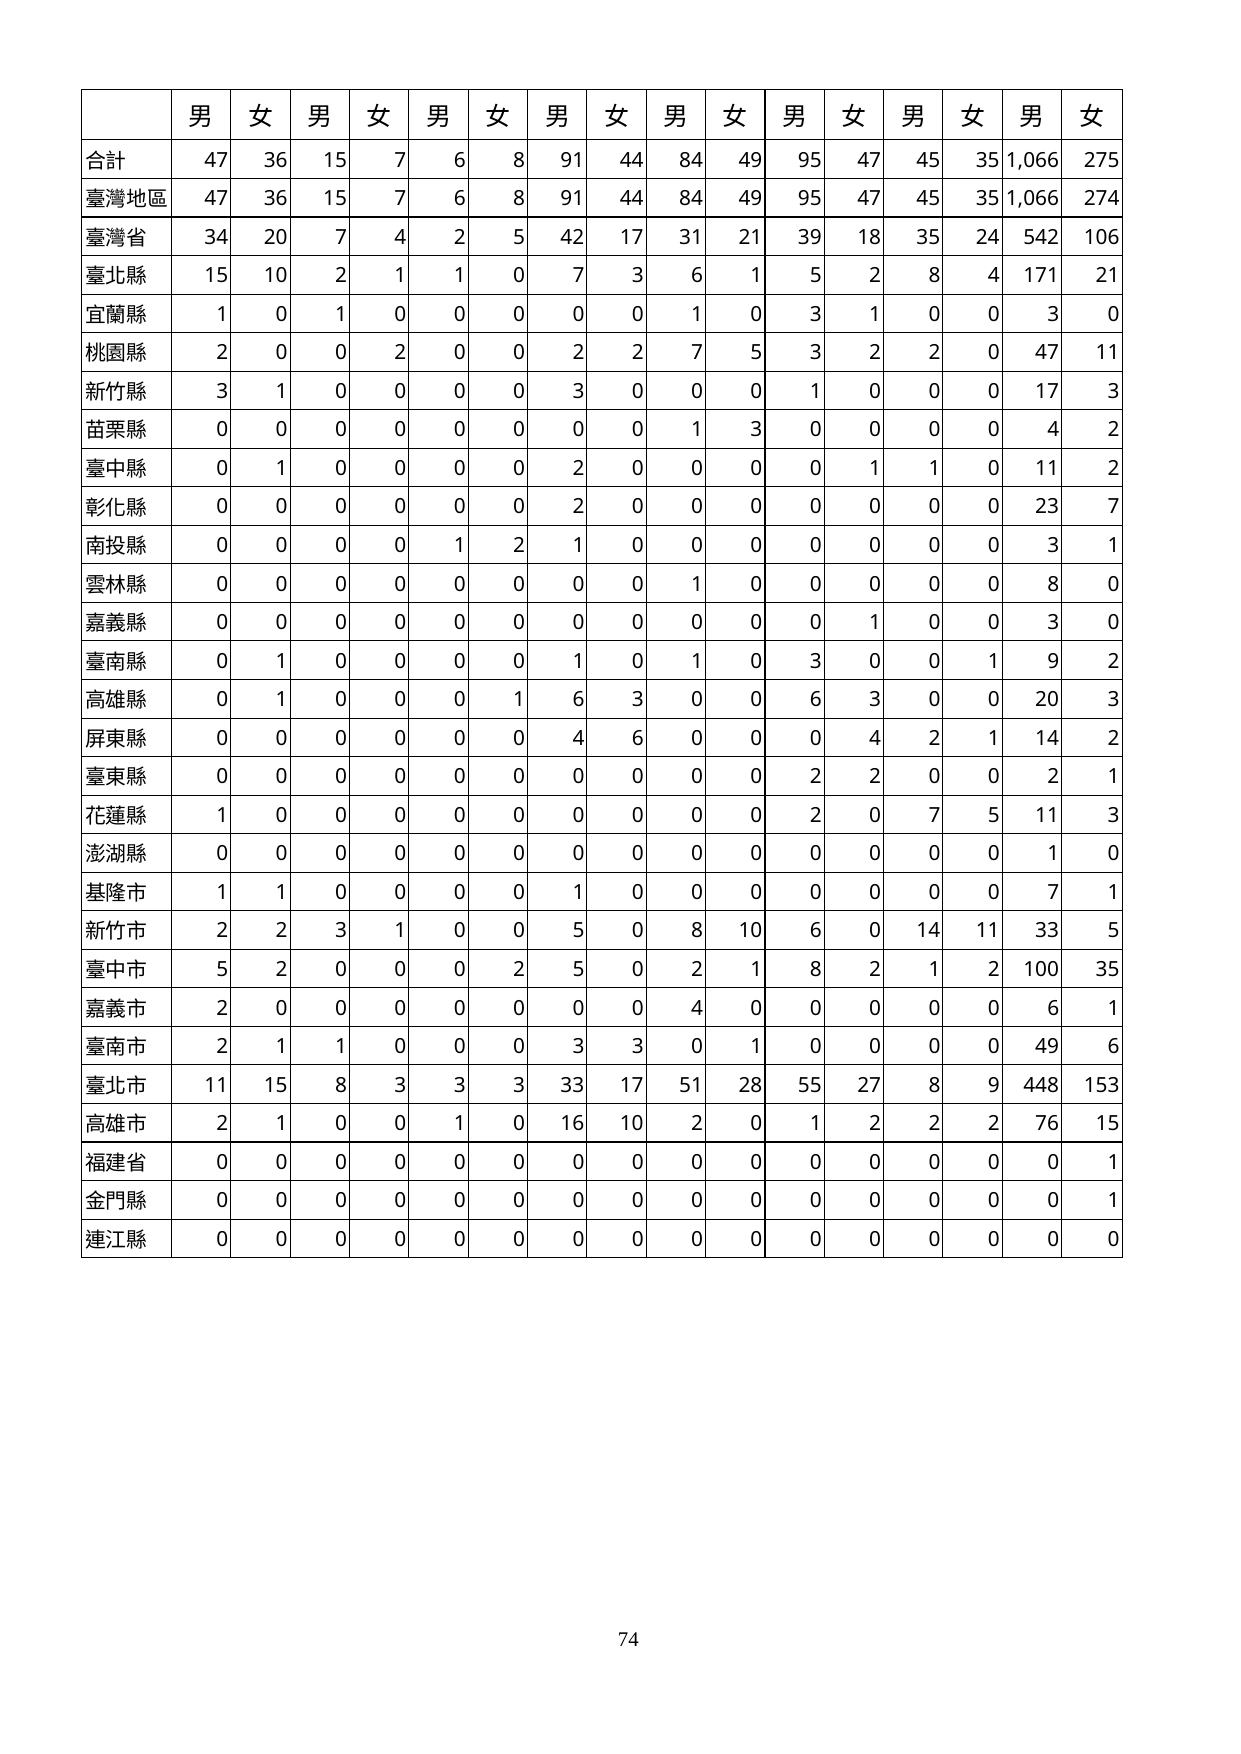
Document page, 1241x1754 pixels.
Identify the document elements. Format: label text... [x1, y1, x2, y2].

table_cell 0 [469, 988, 527, 1026]
table_cell 84 [647, 179, 705, 216]
table_cell 0 [350, 1027, 408, 1064]
table_cell 0 [943, 295, 1002, 332]
table_cell 0 [825, 873, 883, 910]
table_cell 3 [825, 680, 883, 717]
table_cell 女 [825, 90, 883, 139]
table_cell 男 [291, 90, 349, 139]
table_cell 0 [528, 834, 586, 872]
table_cell 0 [943, 333, 1002, 371]
table_cell 4 [943, 256, 1002, 293]
table_cell 0 [884, 873, 942, 910]
table_cell 0 [587, 410, 646, 448]
table_cell 0 [587, 950, 646, 987]
table_cell 0 [766, 1027, 824, 1064]
table_cell 3 [291, 911, 349, 949]
table_cell 1 [172, 873, 230, 910]
table_cell 8 [469, 140, 527, 178]
table_cell 0 [706, 603, 764, 640]
table_cell 35 [884, 218, 942, 255]
table_cell 0 [291, 1181, 349, 1218]
table_cell 0 [172, 834, 230, 872]
table_cell 1 [766, 372, 824, 409]
table_cell 男 [528, 90, 586, 139]
table_cell 臺中市 [82, 950, 171, 987]
table_cell 0 [706, 1181, 764, 1218]
table_cell 0 [350, 526, 408, 563]
table_cell 11 [1062, 333, 1122, 371]
table_cell 2 [1062, 449, 1122, 486]
table_cell 0 [587, 641, 646, 679]
table_cell 0 [409, 564, 468, 602]
table_cell 0 [231, 295, 290, 332]
table_cell 0 [172, 641, 230, 679]
table_cell 1,066 [1003, 140, 1061, 178]
table_cell 2 [409, 218, 468, 255]
table_cell 0 [231, 1220, 290, 1257]
table_cell 屏東縣 [82, 719, 171, 756]
table_cell 3 [766, 641, 824, 679]
table_cell 0 [943, 680, 1002, 717]
table_cell 0 [943, 757, 1002, 794]
table_cell 0 [825, 988, 883, 1026]
table_cell 0 [350, 372, 408, 409]
table_cell 雲林縣 [82, 564, 171, 602]
table_cell 11 [943, 911, 1002, 949]
table_cell 171 [1003, 256, 1061, 293]
table_cell 2 [884, 1104, 942, 1141]
table_cell 1 [825, 603, 883, 640]
table_cell 0 [291, 487, 349, 525]
table_cell 基隆市 [82, 873, 171, 910]
table_cell 15 [231, 1065, 290, 1103]
table_cell 0 [766, 564, 824, 602]
table_cell 2 [647, 950, 705, 987]
table_cell 0 [587, 796, 646, 833]
table_cell 0 [409, 295, 468, 332]
table_cell 0 [884, 988, 942, 1026]
table_cell 15 [291, 179, 349, 216]
table_cell 0 [587, 487, 646, 525]
table_cell 0 [647, 1220, 705, 1257]
table_cell 0 [943, 834, 1002, 872]
table_cell 0 [587, 834, 646, 872]
table_cell 0 [231, 1181, 290, 1218]
table_cell 0 [469, 1104, 527, 1141]
table_cell 女 [350, 90, 408, 139]
table_cell 0 [291, 680, 349, 717]
table_cell 0 [647, 526, 705, 563]
table_cell 男 [766, 90, 824, 139]
table_cell 4 [647, 988, 705, 1026]
table_cell 0 [409, 1181, 468, 1218]
table_cell 0 [231, 333, 290, 371]
table_cell 17 [587, 218, 646, 255]
table_cell 0 [587, 1181, 646, 1218]
table_cell 0 [825, 911, 883, 949]
table_cell 31 [647, 218, 705, 255]
table_cell 0 [172, 1143, 230, 1180]
table_cell 1 [706, 256, 764, 293]
table_cell 0 [469, 719, 527, 756]
table_cell 11 [172, 1065, 230, 1103]
table_cell 5 [943, 796, 1002, 833]
table_cell 0 [825, 834, 883, 872]
table_cell 3 [1003, 295, 1061, 332]
table_cell 17 [587, 1065, 646, 1103]
table_cell 27 [825, 1065, 883, 1103]
table_cell 0 [706, 719, 764, 756]
table_cell 0 [469, 757, 527, 794]
table_cell 51 [647, 1065, 705, 1103]
table_cell 2 [350, 333, 408, 371]
table_cell 9 [943, 1065, 1002, 1103]
table_cell 女 [706, 90, 764, 139]
table_cell 8 [1003, 564, 1061, 602]
table_cell 3 [528, 372, 586, 409]
table_cell 2 [1062, 641, 1122, 679]
table_cell 36 [231, 140, 290, 178]
table_cell 2 [647, 1104, 705, 1141]
table_cell 0 [291, 1104, 349, 1141]
table_cell 1 [231, 372, 290, 409]
table_cell 0 [647, 603, 705, 640]
table_cell 0 [647, 1181, 705, 1218]
table_cell 3 [172, 372, 230, 409]
table_cell 0 [350, 796, 408, 833]
table_cell 0 [469, 603, 527, 640]
table_cell 宜蘭縣 [82, 295, 171, 332]
table_cell 0 [587, 911, 646, 949]
table_cell 1 [884, 449, 942, 486]
table_cell 4 [350, 218, 408, 255]
table_cell 0 [587, 873, 646, 910]
table_cell 新竹縣 [82, 372, 171, 409]
table_cell 49 [706, 140, 764, 178]
table_cell 8 [766, 950, 824, 987]
table_cell 7 [1003, 873, 1061, 910]
table_cell 0 [943, 564, 1002, 602]
table_cell 0 [469, 372, 527, 409]
table_cell 1 [706, 950, 764, 987]
table_cell 0 [706, 796, 764, 833]
table_cell 3 [766, 295, 824, 332]
table_cell 2 [825, 1104, 883, 1141]
table_cell 0 [350, 680, 408, 717]
table_cell 0 [528, 564, 586, 602]
table_cell 7 [291, 218, 349, 255]
table_cell 18 [825, 218, 883, 255]
table_cell 49 [1003, 1027, 1061, 1064]
table_cell 95 [766, 140, 824, 178]
table_cell 0 [528, 796, 586, 833]
table_cell 0 [469, 410, 527, 448]
table_cell 0 [231, 796, 290, 833]
table_cell 0 [1062, 295, 1122, 332]
table_cell 15 [172, 256, 230, 293]
table_cell 2 [766, 796, 824, 833]
table_cell 0 [943, 1220, 1002, 1257]
table_cell 5 [706, 333, 764, 371]
table_cell 女 [1062, 90, 1122, 139]
table_cell 0 [884, 564, 942, 602]
table_cell 彰化縣 [82, 487, 171, 525]
table_cell 0 [172, 449, 230, 486]
table_cell 20 [231, 218, 290, 255]
table_cell 0 [291, 757, 349, 794]
table_cell 男 [647, 90, 705, 139]
table_cell 1 [1003, 834, 1061, 872]
table_cell 44 [587, 179, 646, 216]
table_cell 0 [647, 834, 705, 872]
table_cell 55 [766, 1065, 824, 1103]
table_cell 3 [706, 410, 764, 448]
table_cell 0 [469, 256, 527, 293]
table_cell 0 [647, 719, 705, 756]
table_cell 2 [528, 333, 586, 371]
table_cell 0 [943, 873, 1002, 910]
table_cell 0 [706, 526, 764, 563]
table_cell 4 [825, 719, 883, 756]
table_cell 1 [469, 680, 527, 717]
table_cell 0 [350, 487, 408, 525]
table_cell 0 [884, 1181, 942, 1218]
table_cell 5 [469, 218, 527, 255]
table_cell 35 [943, 179, 1002, 216]
table_cell 3 [587, 1027, 646, 1064]
table_cell 1 [350, 256, 408, 293]
table_cell 0 [884, 1027, 942, 1064]
table_cell 0 [528, 1143, 586, 1180]
table_cell 16 [528, 1104, 586, 1141]
table_cell 0 [706, 680, 764, 717]
table_cell 0 [409, 757, 468, 794]
table_cell 0 [706, 1220, 764, 1257]
table_cell 男 [409, 90, 468, 139]
table_cell 0 [706, 757, 764, 794]
table_cell 0 [766, 1143, 824, 1180]
table_cell 6 [647, 256, 705, 293]
table_cell 0 [825, 372, 883, 409]
table_cell 6 [528, 680, 586, 717]
table_cell 2 [172, 988, 230, 1026]
table_cell 3 [1003, 603, 1061, 640]
table_cell 0 [350, 1143, 408, 1180]
table_cell 0 [943, 1143, 1002, 1180]
table_cell 42 [528, 218, 586, 255]
table_cell 0 [291, 449, 349, 486]
table_cell 新竹市 [82, 911, 171, 949]
table_cell 1 [231, 1027, 290, 1064]
table_cell 2 [231, 911, 290, 949]
table_cell 84 [647, 140, 705, 178]
table_cell 8 [884, 256, 942, 293]
table_cell 2 [528, 449, 586, 486]
table_cell 1 [766, 1104, 824, 1141]
table_cell 0 [469, 449, 527, 486]
table_cell 49 [706, 179, 764, 216]
table_cell 合計 [82, 140, 171, 178]
table_cell 0 [706, 834, 764, 872]
table_cell 3 [1062, 680, 1122, 717]
table_cell 3 [469, 1065, 527, 1103]
table_cell 0 [350, 603, 408, 640]
table_cell 24 [943, 218, 1002, 255]
table_cell 3 [587, 680, 646, 717]
table_cell 17 [1003, 372, 1061, 409]
table_cell 6 [409, 140, 468, 178]
table_cell 0 [706, 873, 764, 910]
table_cell 2 [825, 256, 883, 293]
table_cell 0 [587, 603, 646, 640]
table_cell 0 [1062, 834, 1122, 872]
table_cell 0 [647, 680, 705, 717]
table_cell 0 [350, 988, 408, 1026]
table_cell 0 [409, 911, 468, 949]
table_cell 0 [291, 526, 349, 563]
table_cell 臺南市 [82, 1027, 171, 1064]
table_cell 0 [409, 487, 468, 525]
table_cell 0 [706, 487, 764, 525]
table_cell 0 [884, 1143, 942, 1180]
table_cell 0 [528, 603, 586, 640]
table_cell 女 [231, 90, 290, 139]
table_cell 苗栗縣 [82, 410, 171, 448]
table_cell 0 [587, 449, 646, 486]
table_cell 0 [825, 796, 883, 833]
table_cell 臺北縣 [82, 256, 171, 293]
table_cell 0 [766, 1220, 824, 1257]
table_cell 44 [587, 140, 646, 178]
table_cell 0 [350, 449, 408, 486]
table_cell 0 [884, 603, 942, 640]
table_cell 0 [1062, 1220, 1122, 1257]
table_cell 6 [766, 680, 824, 717]
table_cell 0 [884, 372, 942, 409]
table_cell 6 [409, 179, 468, 216]
table_cell 2 [231, 950, 290, 987]
table_cell 6 [587, 719, 646, 756]
table_cell 2 [766, 757, 824, 794]
table_cell 男 [1003, 90, 1061, 139]
table_cell 0 [350, 950, 408, 987]
table_cell 0 [469, 333, 527, 371]
table_cell 0 [291, 719, 349, 756]
table_cell 35 [943, 140, 1002, 178]
table_cell 0 [1003, 1220, 1061, 1257]
table_cell 臺北市 [82, 1065, 171, 1103]
table_cell 0 [231, 757, 290, 794]
table_cell 3 [1062, 796, 1122, 833]
table_cell 7 [350, 179, 408, 216]
table_cell 澎湖縣 [82, 834, 171, 872]
table_cell 0 [528, 410, 586, 448]
table_cell 2 [943, 950, 1002, 987]
table_cell 0 [587, 1143, 646, 1180]
table_cell 0 [825, 410, 883, 448]
table_cell 47 [172, 179, 230, 216]
table_cell 1 [825, 295, 883, 332]
table_cell 28 [706, 1065, 764, 1103]
table_cell 275 [1062, 140, 1122, 178]
table_cell 1 [1062, 526, 1122, 563]
table_cell 0 [231, 719, 290, 756]
table_cell 11 [1003, 449, 1061, 486]
table_cell 0 [350, 1104, 408, 1141]
table_cell 9 [1003, 641, 1061, 679]
table_cell 0 [291, 333, 349, 371]
table_cell 0 [943, 410, 1002, 448]
table_cell 0 [469, 834, 527, 872]
table_cell 3 [528, 1027, 586, 1064]
table_cell 0 [528, 1181, 586, 1218]
table_cell 6 [1062, 1027, 1122, 1064]
table_cell 1 [1062, 988, 1122, 1026]
table_cell 0 [469, 1143, 527, 1180]
table_cell 0 [943, 487, 1002, 525]
table_cell 0 [172, 564, 230, 602]
table_cell 0 [647, 757, 705, 794]
table_cell 1 [409, 526, 468, 563]
table_cell 7 [647, 333, 705, 371]
table_cell 45 [884, 140, 942, 178]
table_cell 47 [825, 140, 883, 178]
table_cell 金門縣 [82, 1181, 171, 1218]
table_cell 0 [291, 834, 349, 872]
table_cell 1 [350, 911, 408, 949]
table_cell 0 [943, 988, 1002, 1026]
table_cell 2 [172, 911, 230, 949]
table_cell 1 [291, 1027, 349, 1064]
table_cell 8 [291, 1065, 349, 1103]
table_cell 3 [350, 1065, 408, 1103]
table_cell 0 [469, 487, 527, 525]
table_cell 3 [409, 1065, 468, 1103]
table_cell 0 [884, 834, 942, 872]
table_cell 0 [409, 603, 468, 640]
table_cell 臺灣省 [82, 218, 171, 255]
table_cell 0 [825, 1027, 883, 1064]
table_cell 0 [291, 796, 349, 833]
table_cell 3 [766, 333, 824, 371]
table_cell 10 [706, 911, 764, 949]
table_cell 0 [291, 564, 349, 602]
table_cell 2 [469, 950, 527, 987]
table_cell 0 [1062, 603, 1122, 640]
table_cell 0 [350, 873, 408, 910]
table_cell 0 [231, 1143, 290, 1180]
table_cell 0 [706, 295, 764, 332]
table_cell 2 [528, 487, 586, 525]
table_cell 0 [350, 1220, 408, 1257]
table_cell 0 [409, 1143, 468, 1180]
table_cell 3 [587, 256, 646, 293]
table_cell 1 [706, 1027, 764, 1064]
table_cell 1 [528, 526, 586, 563]
table_cell 男 [884, 90, 942, 139]
table_cell 0 [409, 449, 468, 486]
table_cell 0 [825, 1220, 883, 1257]
table_cell 0 [766, 873, 824, 910]
table_cell 0 [587, 1220, 646, 1257]
table_cell 0 [647, 487, 705, 525]
table_cell 0 [409, 1027, 468, 1064]
table_cell 6 [766, 911, 824, 949]
table_cell 1 [1062, 1143, 1122, 1180]
table_cell 0 [1003, 1143, 1061, 1180]
table_cell 2 [1003, 757, 1061, 794]
table_cell 0 [706, 1143, 764, 1180]
table_cell 0 [587, 526, 646, 563]
table_cell 0 [647, 449, 705, 486]
table_cell 1 [1062, 1181, 1122, 1218]
table_cell 7 [1062, 487, 1122, 525]
table_cell 5 [1062, 911, 1122, 949]
table_cell 0 [766, 603, 824, 640]
table_cell 1 [647, 410, 705, 448]
table_cell 0 [587, 988, 646, 1026]
table_cell 0 [943, 526, 1002, 563]
table_cell 1 [231, 1104, 290, 1141]
table_cell 0 [231, 988, 290, 1026]
table_cell 1 [825, 449, 883, 486]
table_cell 0 [172, 526, 230, 563]
table_cell 0 [469, 1027, 527, 1064]
table_cell 1 [528, 641, 586, 679]
table_cell 2 [469, 526, 527, 563]
table_cell 2 [884, 333, 942, 371]
table_cell 0 [291, 641, 349, 679]
table_cell 0 [172, 487, 230, 525]
table_cell 14 [884, 911, 942, 949]
table_cell 0 [350, 719, 408, 756]
table_cell 0 [172, 1220, 230, 1257]
table_cell 1 [647, 564, 705, 602]
table_cell 23 [1003, 487, 1061, 525]
table_cell 0 [943, 372, 1002, 409]
table_cell 臺中縣 [82, 449, 171, 486]
table_cell 1 [231, 873, 290, 910]
table_cell 10 [587, 1104, 646, 1141]
table_cell 1 [1062, 757, 1122, 794]
table_cell 0 [172, 719, 230, 756]
table_cell 11 [1003, 796, 1061, 833]
table_cell 1,066 [1003, 179, 1061, 216]
table_cell 0 [350, 410, 408, 448]
table_cell 0 [706, 449, 764, 486]
table_cell 0 [172, 1181, 230, 1218]
table_cell 3 [1062, 372, 1122, 409]
table_cell 1 [172, 796, 230, 833]
table_cell 女 [469, 90, 527, 139]
table_cell 2 [172, 1027, 230, 1064]
table_cell 女 [943, 90, 1002, 139]
table_cell 5 [528, 950, 586, 987]
table_cell 0 [409, 680, 468, 717]
table_cell 47 [825, 179, 883, 216]
table_cell 91 [528, 179, 586, 216]
table_cell 2 [291, 256, 349, 293]
table_cell 0 [291, 988, 349, 1026]
table_cell 0 [350, 564, 408, 602]
table_cell 1 [647, 295, 705, 332]
table_cell 0 [469, 564, 527, 602]
table_cell 45 [884, 179, 942, 216]
table_cell 嘉義縣 [82, 603, 171, 640]
table_cell 2 [825, 333, 883, 371]
table_cell 0 [528, 1220, 586, 1257]
table_cell 0 [884, 641, 942, 679]
table_cell 0 [172, 757, 230, 794]
table_cell 0 [825, 564, 883, 602]
table_cell 91 [528, 140, 586, 178]
table_cell 153 [1062, 1065, 1122, 1103]
table_cell 0 [469, 295, 527, 332]
table_cell 女 [587, 90, 646, 139]
table_cell 0 [291, 950, 349, 987]
table_cell 1 [172, 295, 230, 332]
table_cell 0 [231, 487, 290, 525]
table_cell 4 [528, 719, 586, 756]
table_cell 1 [1062, 873, 1122, 910]
table_cell 0 [766, 526, 824, 563]
table_cell 5 [528, 911, 586, 949]
table_cell 0 [647, 1143, 705, 1180]
table_cell 76 [1003, 1104, 1061, 1141]
table_cell 南投縣 [82, 526, 171, 563]
table_cell 15 [1062, 1104, 1122, 1141]
table_cell 21 [1062, 256, 1122, 293]
table_cell 0 [647, 796, 705, 833]
table_cell 0 [409, 950, 468, 987]
table_cell 嘉義市 [82, 988, 171, 1026]
table_cell 100 [1003, 950, 1061, 987]
table_cell 0 [172, 603, 230, 640]
table_cell 0 [231, 834, 290, 872]
table_header [82, 90, 171, 139]
table_cell 0 [884, 680, 942, 717]
table_cell 0 [1062, 564, 1122, 602]
table_cell 2 [587, 333, 646, 371]
table_cell 34 [172, 218, 230, 255]
table_cell 0 [469, 1220, 527, 1257]
table_cell 0 [884, 757, 942, 794]
table_cell 0 [350, 1181, 408, 1218]
table_cell 7 [350, 140, 408, 178]
table_cell 0 [884, 526, 942, 563]
table_cell 1 [647, 641, 705, 679]
table_cell 0 [231, 410, 290, 448]
table_cell 39 [766, 218, 824, 255]
table_cell 10 [231, 256, 290, 293]
table_cell 0 [528, 757, 586, 794]
table_cell 0 [291, 1220, 349, 1257]
table_cell 0 [766, 410, 824, 448]
table_cell 0 [469, 1181, 527, 1218]
table_cell 0 [766, 988, 824, 1026]
table_cell 0 [528, 295, 586, 332]
table_cell 0 [231, 526, 290, 563]
table_cell 0 [172, 680, 230, 717]
table_cell 花蓮縣 [82, 796, 171, 833]
table_cell 2 [172, 1104, 230, 1141]
table_cell 0 [587, 372, 646, 409]
table_cell 0 [409, 410, 468, 448]
table_cell 0 [528, 988, 586, 1026]
table_cell 1 [884, 950, 942, 987]
table_cell 0 [409, 372, 468, 409]
table_cell 0 [943, 449, 1002, 486]
table_cell 0 [409, 1220, 468, 1257]
table_cell 0 [409, 796, 468, 833]
table_cell 1 [409, 256, 468, 293]
table_cell 0 [706, 1104, 764, 1141]
table_cell 35 [1062, 950, 1122, 987]
table_cell 0 [291, 603, 349, 640]
table_cell 1 [231, 680, 290, 717]
table_cell 臺南縣 [82, 641, 171, 679]
table_cell 0 [884, 295, 942, 332]
table_cell 0 [943, 1027, 1002, 1064]
table_cell 高雄縣 [82, 680, 171, 717]
table_cell 15 [291, 140, 349, 178]
table_cell 桃園縣 [82, 333, 171, 371]
table_cell 0 [647, 372, 705, 409]
table_cell 0 [766, 487, 824, 525]
table_cell 8 [884, 1065, 942, 1103]
table_cell 8 [647, 911, 705, 949]
table_cell 0 [469, 873, 527, 910]
table_cell 0 [409, 834, 468, 872]
table_cell 0 [409, 988, 468, 1026]
table_cell 106 [1062, 218, 1122, 255]
table_cell 0 [409, 719, 468, 756]
table_cell 448 [1003, 1065, 1061, 1103]
table_cell 0 [766, 1181, 824, 1218]
table_cell 33 [528, 1065, 586, 1103]
table_cell 0 [766, 449, 824, 486]
table_cell 0 [825, 641, 883, 679]
table_cell 臺東縣 [82, 757, 171, 794]
table_cell 4 [1003, 410, 1061, 448]
table_cell 0 [469, 796, 527, 833]
table_cell 1 [528, 873, 586, 910]
table_cell 0 [766, 834, 824, 872]
table_cell 20 [1003, 680, 1061, 717]
table_cell 0 [884, 410, 942, 448]
table_cell 1 [943, 719, 1002, 756]
table_cell 2 [172, 333, 230, 371]
table_cell 0 [350, 295, 408, 332]
table_cell 0 [291, 1143, 349, 1180]
table_cell 0 [943, 603, 1002, 640]
table_cell 0 [469, 641, 527, 679]
table_cell 0 [825, 487, 883, 525]
table_cell 0 [409, 333, 468, 371]
table_cell 高雄市 [82, 1104, 171, 1141]
table_cell 5 [766, 256, 824, 293]
table_cell 0 [706, 988, 764, 1026]
table_cell 0 [825, 526, 883, 563]
table_cell 2 [943, 1104, 1002, 1141]
table_cell 1 [409, 1104, 468, 1141]
table_cell 0 [706, 564, 764, 602]
table_cell 0 [884, 1220, 942, 1257]
table_cell 542 [1003, 218, 1061, 255]
table_cell 0 [825, 1143, 883, 1180]
table_cell 8 [469, 179, 527, 216]
table_cell 0 [409, 641, 468, 679]
table_cell 2 [825, 757, 883, 794]
table_cell 2 [884, 719, 942, 756]
table_cell 連江縣 [82, 1220, 171, 1257]
table_cell 0 [825, 1181, 883, 1218]
table_cell 0 [647, 873, 705, 910]
table_cell 7 [528, 256, 586, 293]
table_cell 274 [1062, 179, 1122, 216]
table_cell 0 [409, 873, 468, 910]
table_cell 5 [172, 950, 230, 987]
table_cell 14 [1003, 719, 1061, 756]
table_cell 0 [766, 719, 824, 756]
table_cell 0 [1003, 1181, 1061, 1218]
table_cell 0 [884, 487, 942, 525]
table_cell 0 [291, 873, 349, 910]
table_cell 36 [231, 179, 290, 216]
table_cell 0 [706, 641, 764, 679]
table_cell 47 [1003, 333, 1061, 371]
table_cell 0 [350, 834, 408, 872]
table_cell 0 [587, 295, 646, 332]
table_cell 男 [172, 90, 230, 139]
table_cell 33 [1003, 911, 1061, 949]
table_cell 0 [231, 564, 290, 602]
table_cell 0 [291, 372, 349, 409]
table_cell 1 [231, 449, 290, 486]
table_cell 7 [884, 796, 942, 833]
table_cell 0 [587, 757, 646, 794]
table_cell 1 [291, 295, 349, 332]
table_cell 0 [943, 1181, 1002, 1218]
table_cell 95 [766, 179, 824, 216]
table_cell 3 [1003, 526, 1061, 563]
table_cell 1 [943, 641, 1002, 679]
table_cell 0 [291, 410, 349, 448]
table_cell 0 [706, 372, 764, 409]
table_cell 0 [587, 564, 646, 602]
table_cell 0 [647, 1027, 705, 1064]
table_cell 21 [706, 218, 764, 255]
table_cell 0 [231, 603, 290, 640]
table_cell 福建省 [82, 1143, 171, 1180]
table_cell 2 [1062, 719, 1122, 756]
table_cell 47 [172, 140, 230, 178]
table_cell 2 [825, 950, 883, 987]
table_cell 6 [1003, 988, 1061, 1026]
table_cell 2 [1062, 410, 1122, 448]
table_cell 臺灣地區 [82, 179, 171, 216]
table_cell 0 [469, 911, 527, 949]
table_cell 0 [350, 641, 408, 679]
table_cell 0 [172, 410, 230, 448]
table_cell 0 [350, 757, 408, 794]
table_cell 1 [231, 641, 290, 679]
